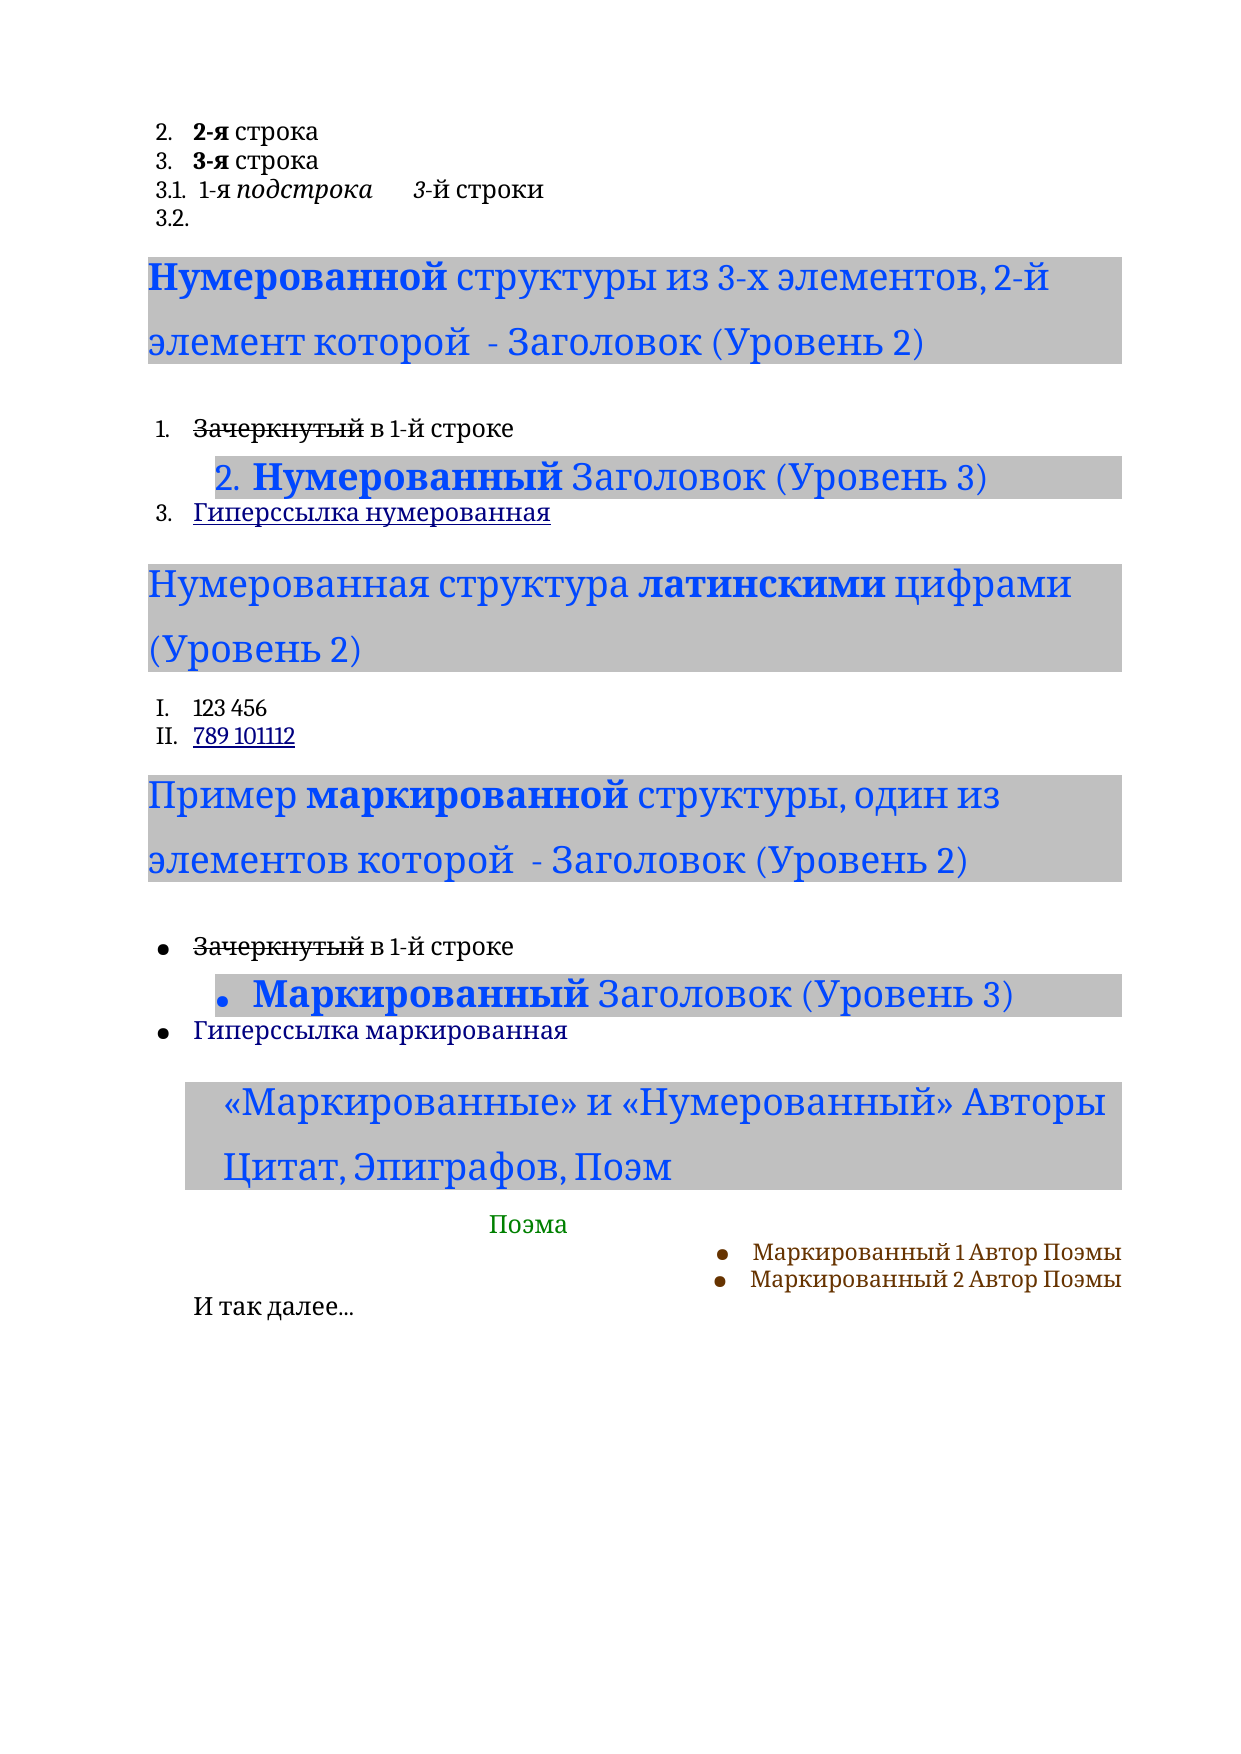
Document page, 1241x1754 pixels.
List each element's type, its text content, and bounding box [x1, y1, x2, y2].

list Поэма [451, 1211, 1063, 1240]
list 123 456 [156, 693, 1122, 722]
text Нумерованной структуры из 3-х элементов, 2-й элемент которой - Заголовок (Уровень 2) [148, 257, 1122, 364]
list Гиперссылка маркированная [156, 1017, 1122, 1046]
list «Маркированные» и «Нумерованный» Авторы Цитат, Эпиграфов, Поэм [185, 1082, 1122, 1190]
list 789 101112 [156, 722, 1122, 751]
text Нумерованная структура латинскими цифрами (Уровень 2) [148, 564, 1122, 672]
list Гиперссылка нумерованная [156, 499, 1122, 528]
text Пример маркированной структуры, один из элементов которой - Заголовок (Уровень 2) [148, 775, 1122, 882]
list Нумерованный Заголовок (Уровень 3) [215, 456, 1122, 499]
list Маркированный 1 Автор Поэмы [362, 1240, 1122, 1267]
list 1-я подстрока 3-й строки [156, 176, 1122, 204]
list 2-я строка [156, 118, 1122, 147]
list Зачеркнутый в 1-й строке [156, 933, 1122, 962]
list 3-я строка [156, 147, 1122, 176]
list Маркированный 2 Автор Поэмы [362, 1267, 1122, 1293]
list Маркированный Заголовок (Уровень 3) [215, 974, 1122, 1017]
list И так далее... [156, 1293, 1122, 1322]
list Зачеркнутый в 1-й строке [156, 415, 1122, 444]
